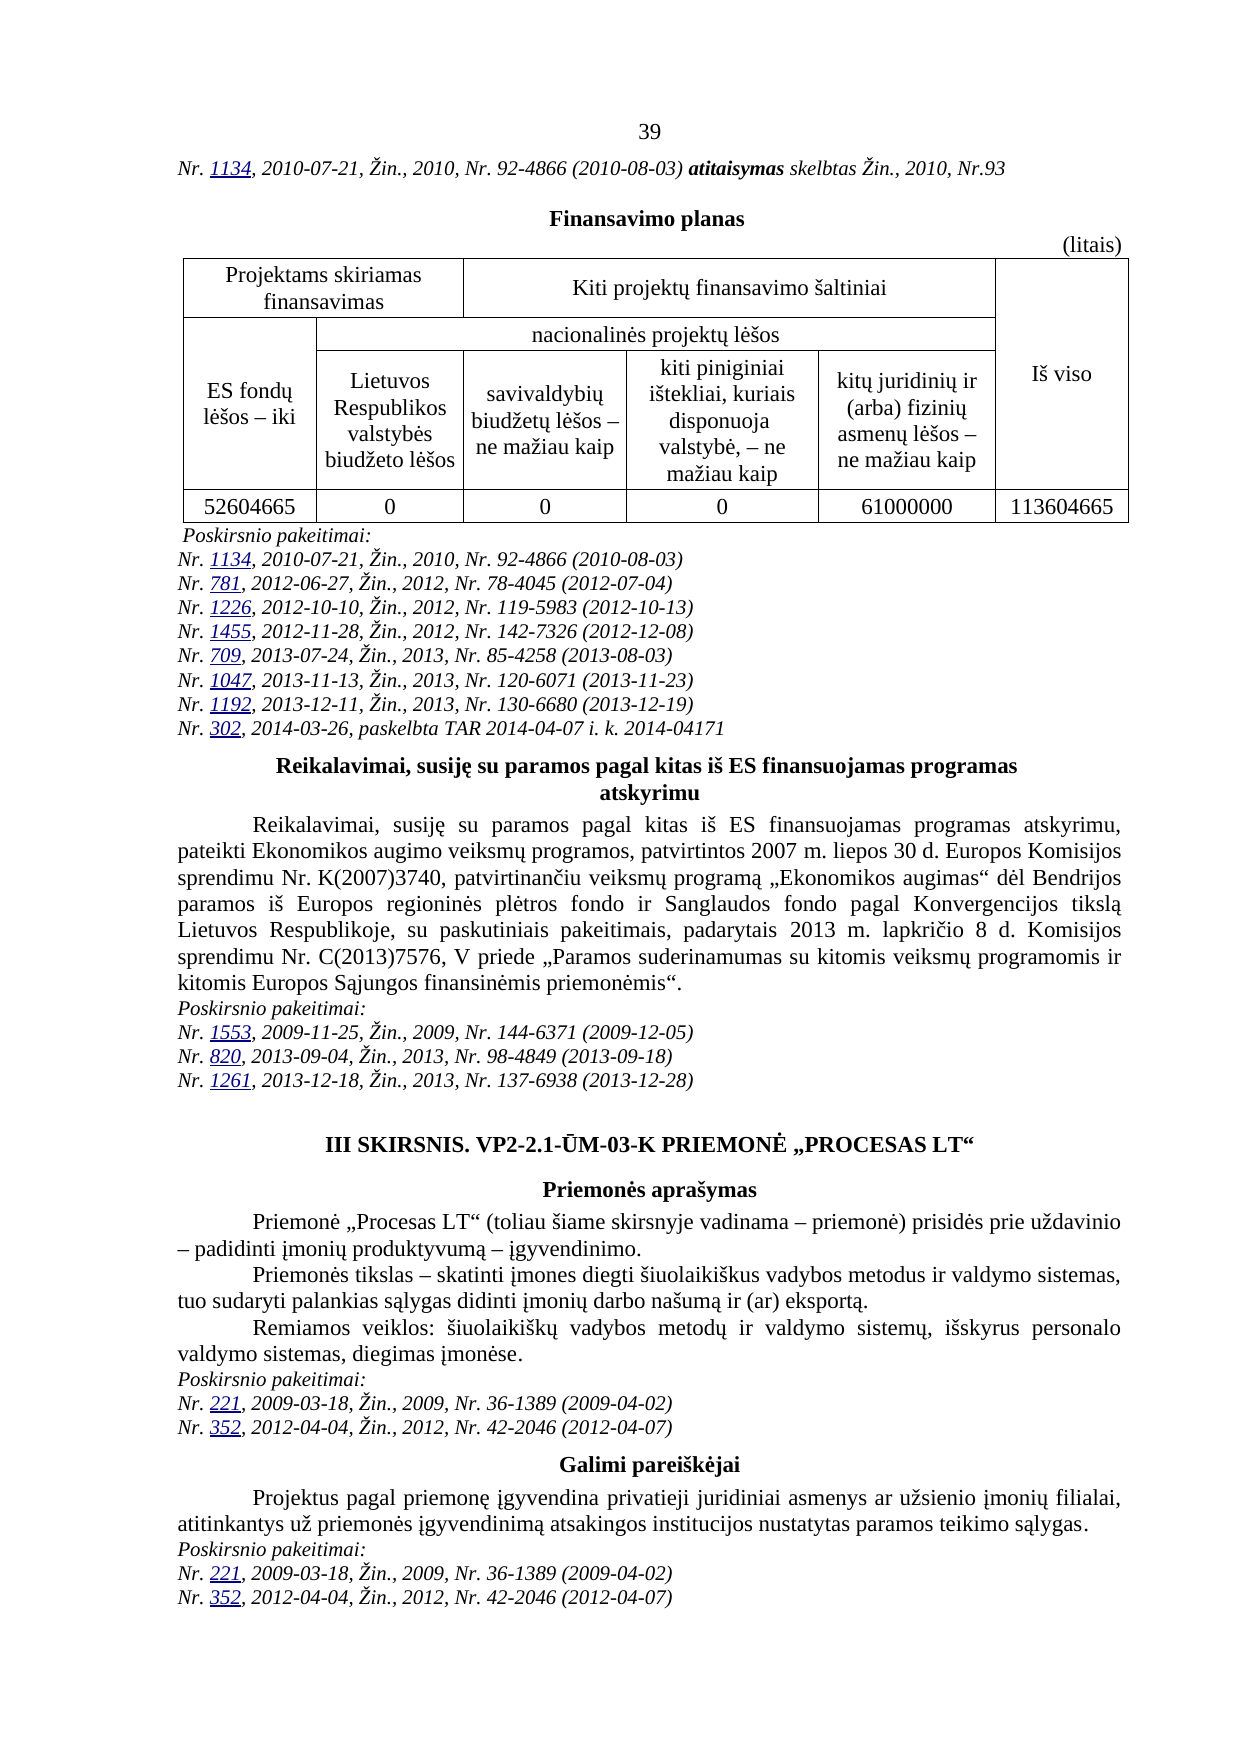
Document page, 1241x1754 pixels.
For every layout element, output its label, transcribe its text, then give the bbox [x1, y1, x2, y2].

table_cell 52604665 [184, 490, 316, 522]
table_header Iš viso [996, 259, 1128, 489]
text Nr. 1134, 2010-07-21, Žin., 2010, Nr. 92-4866 (2010-08-03) atitaisymas skelbtas Žin., 2010, Nr.93 [177, 156, 1122, 180]
text Nr. 221, 2009-03-18, Žin., 2009, Nr. 36-1389 (2009-04-02) [177, 1561, 1122, 1585]
text Poskirsnio pakeitimai: [177, 523, 1122, 547]
text Nr. 1261, 2013-12-18, Žin., 2013, Nr. 137-6938 (2013-12-28) [177, 1068, 1122, 1092]
text Projektus pagal priemonę įgyvendina privatieji juridiniai asmenys ar užsienio įmonių filialai, atitinkantys už priemonės įgyvendinimą atsakingos institucijos nustatytas paramos teikimo sąlygas. [177, 1484, 1122, 1537]
text Reikalavimai, susiję su paramos pagal kitas iš ES finansuojamas programas atskyrimu [177, 752, 1122, 805]
table_cell 113604665 [996, 490, 1128, 522]
text Poskirsnio pakeitimai: [177, 1537, 1122, 1561]
text Nr. 781, 2012-06-27, Žin., 2012, Nr. 78-4045 (2012-07-04) [177, 571, 1122, 595]
table_header Projektams skiriamas finansavimas [184, 259, 463, 317]
table_cell savivaldybių biudžetų lėšos – ne mažiau kaip [464, 351, 626, 489]
text Nr. 1226, 2012-10-10, Žin., 2012, Nr. 119-5983 (2012-10-13) [177, 595, 1122, 619]
text Nr. 1192, 2013-12-11, Žin., 2013, Nr. 130-6680 (2013-12-19) [177, 692, 1122, 716]
text Nr. 1553, 2009-11-25, Žin., 2009, Nr. 144-6371 (2009-12-05) [177, 1020, 1122, 1044]
text Nr. 709, 2013-07-24, Žin., 2013, Nr. 85-4258 (2013-08-03) [177, 643, 1122, 667]
text Priemonės tikslas – skatinti įmones diegti šiuolaikiškus vadybos metodus ir valdymo sistemas, tuo sudaryti palankias sąlygas didinti įmonių darbo našumą ir (ar) eksportą. [177, 1261, 1122, 1314]
table_cell 61000000 [819, 490, 995, 522]
text Poskirsnio pakeitimai: [177, 1367, 1122, 1391]
text Nr. 352, 2012-04-04, Žin., 2012, Nr. 42-2046 (2012-04-07) [177, 1585, 1122, 1609]
text Nr. 820, 2013-09-04, Žin., 2013, Nr. 98-4849 (2013-09-18) [177, 1044, 1122, 1068]
table_cell kitų juridinių ir (arba) fizinių asmenų lėšos – ne mažiau kaip [819, 351, 995, 489]
text Remiamos veiklos: šiuolaikiškų vadybos metodų ir valdymo sistemų, išskyrus personalo valdymo sistemas, diegimas įmonėse. [177, 1314, 1122, 1367]
table_cell 0 [317, 490, 463, 522]
table_cell 0 [627, 490, 818, 522]
table_header Kiti projektų finansavimo šaltiniai [464, 259, 995, 317]
text Reikalavimai, susiję su paramos pagal kitas iš ES finansuojamas programas atskyrimu, pateikti Ekonomikos augimo veiksmų programos, patvirtintos 2007 m. liepos 30 d. Europos Komisijos sprendimu Nr. K(2007)3740, patvirtinančiu veiksmų programą „Ekonomikos augimas“ dėl Bendrijos paramos iš Europos regioninės plėtros fondo ir Sanglaudos fondo pagal Konvergencijos tikslą Lietuvos Respublikoje, su paskutiniais pakeitimais, padarytais 2013 m. lapkričio 8 d. Komisijos sprendimu Nr. C(2013)7576, V priede „Paramos suderinamumas su kitomis veiksmų programomis ir kitomis Europos Sąjungos finansinėmis priemonėmis“. [177, 811, 1122, 996]
text Priemonė „Procesas LT“ (toliau šiame skirsnyje vadinama – priemonė) prisidės prie uždavinio – padidinti įmonių produktyvumą – įgyvendinimo. [177, 1208, 1122, 1261]
text Finansavimo planas [177, 205, 1122, 231]
table_cell Lietuvos Respublikos valstybės biudžeto lėšos [317, 351, 463, 489]
text Nr. 221, 2009-03-18, Žin., 2009, Nr. 36-1389 (2009-04-02) [177, 1391, 1122, 1415]
table_cell nacionalinės projektų lėšos [317, 318, 995, 350]
table_cell 0 [464, 490, 626, 522]
text (litais) [177, 231, 1122, 257]
text Galimi pareiškėjai [177, 1451, 1122, 1478]
text Poskirsnio pakeitimai: [177, 996, 1122, 1020]
table_cell kiti piniginiai ištekliai, kuriais disponuoja valstybė, – ne mažiau kaip [627, 351, 818, 489]
text Priemonės aprašymas [177, 1176, 1122, 1202]
text Nr. 1455, 2012-11-28, Žin., 2012, Nr. 142-7326 (2012-12-08) [177, 619, 1122, 643]
text Nr. 1047, 2013-11-13, Žin., 2013, Nr. 120-6071 (2013-11-23) [177, 667, 1122, 692]
text Nr. 302, 2014-03-26, paskelbta TAR 2014-04-07 i. k. 2014-04171 [177, 716, 1122, 740]
table_cell ES fondų lėšos – iki [184, 318, 316, 489]
text Nr. 352, 2012-04-04, Žin., 2012, Nr. 42-2046 (2012-04-07) [177, 1415, 1122, 1439]
text Nr. 1134, 2010-07-21, Žin., 2010, Nr. 92-4866 (2010-08-03) [177, 547, 1122, 571]
subtitle III SKIRSNIS. VP2-2.1-ŪM-03-K priemonė „pROCESAS LT“ [177, 1131, 1122, 1157]
